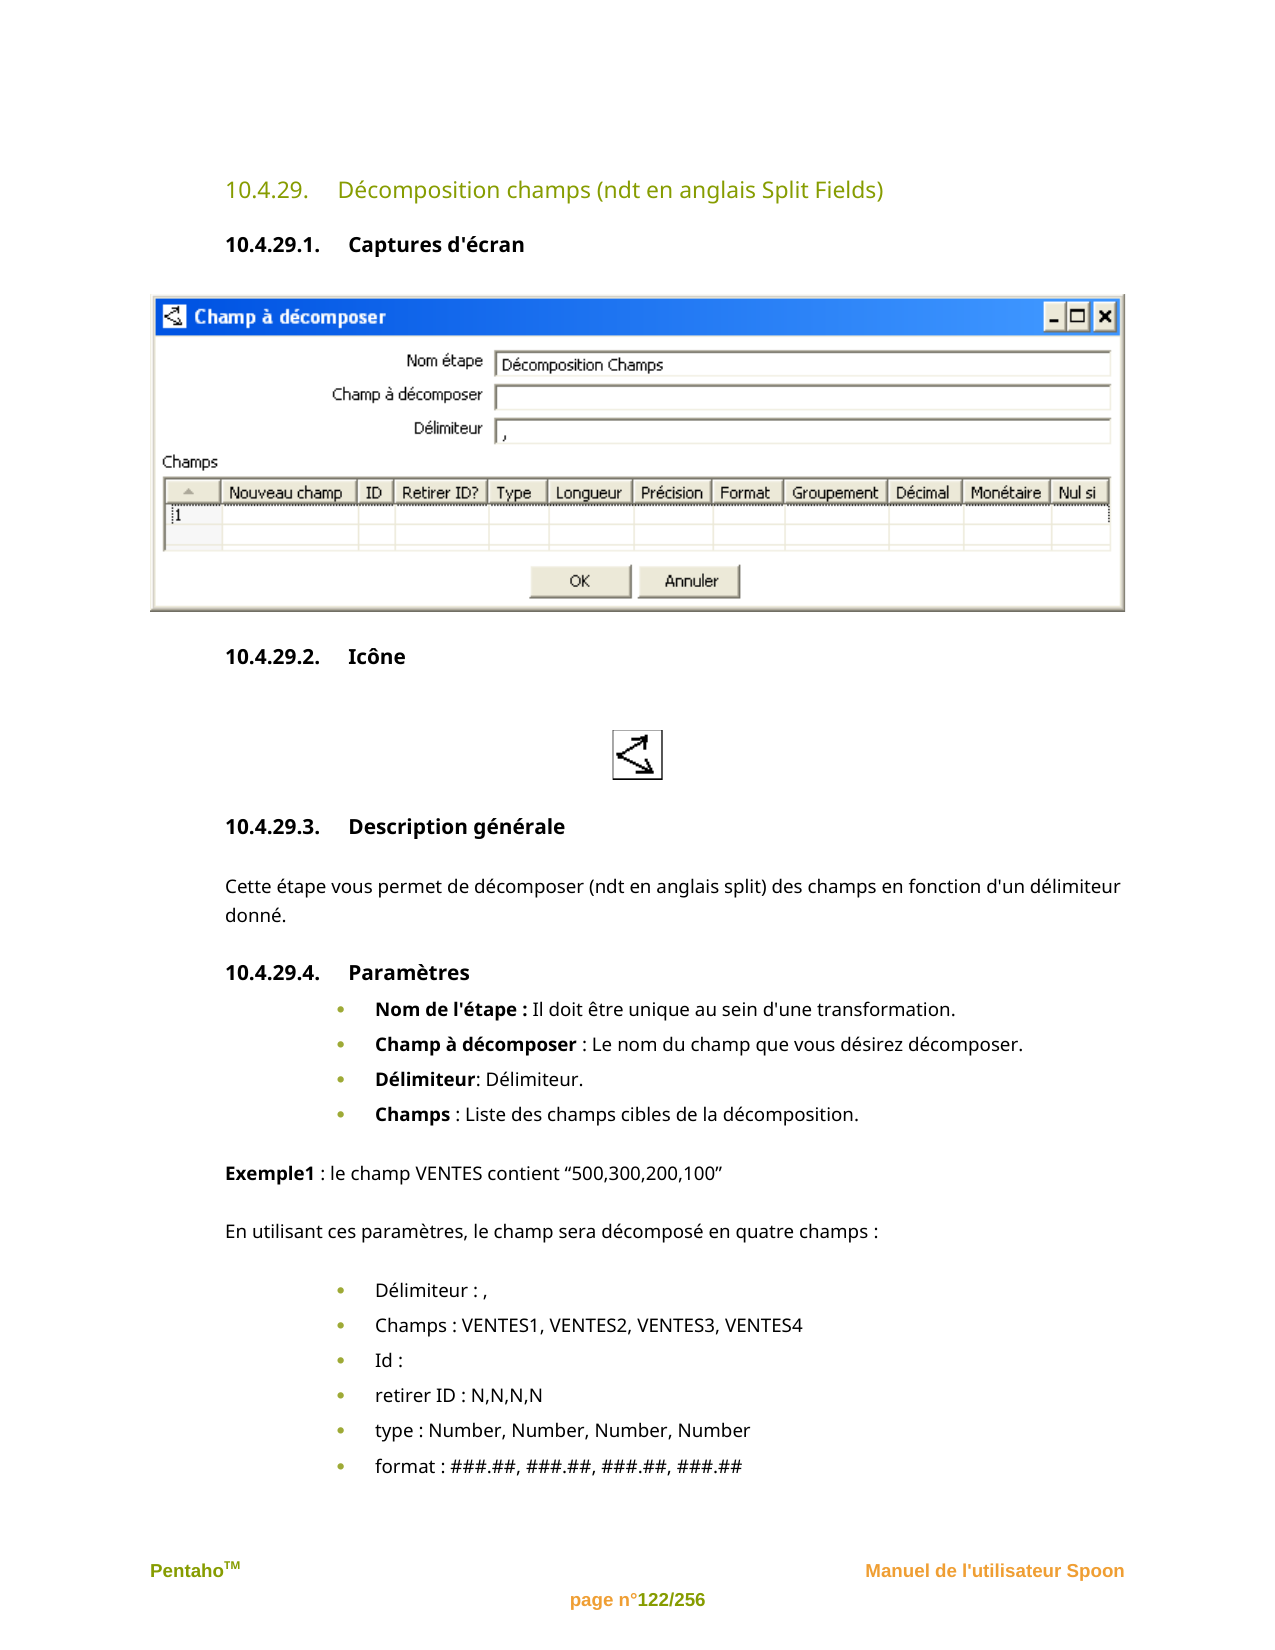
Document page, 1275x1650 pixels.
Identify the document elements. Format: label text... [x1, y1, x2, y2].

list Champs : VENTES1, VENTES2, VENTES3, VENTES4 [337, 1309, 1125, 1338]
picture [612, 730, 663, 780]
text En utilisant ces paramètres, le champ sera décomposé en quatre champs : [225, 1216, 1125, 1245]
subtitle Description générale [225, 695, 1125, 840]
subtitle Captures d'écran [225, 229, 1125, 258]
subtitle Icône [225, 612, 1125, 670]
list Délimiteur: Délimiteur. [337, 1063, 1125, 1092]
subtitle [225, 283, 1125, 294]
list Délimiteur : , [337, 1274, 1125, 1303]
picture [150, 294, 1125, 612]
list retirer ID : N,N,N,N [337, 1379, 1125, 1409]
list format : ###.##, ###.##, ###.##, ###.## [337, 1450, 1125, 1479]
subtitle Décomposition champs (ndt en anglais Split Fields) [225, 175, 1125, 204]
list Nom de l'étape : Il doit être unique au sein d'une transformation. [337, 993, 1125, 1022]
list Champs : Liste des champs cibles de la décomposition. [337, 1098, 1125, 1127]
subtitle Paramètres [225, 957, 1125, 987]
list Champ à décomposer : Le nom du champ que vous désirez décomposer. [337, 1028, 1125, 1057]
text Cette étape vous permet de décomposer (ndt en anglais split) des champs en fonction d'un délimiteur donné. [225, 870, 1125, 928]
list type : Number, Number, Number, Number [337, 1414, 1125, 1444]
list Id : [337, 1344, 1125, 1373]
text Exemple1 : le champ VENTES contient “500,300,200,100” [225, 1157, 1125, 1186]
